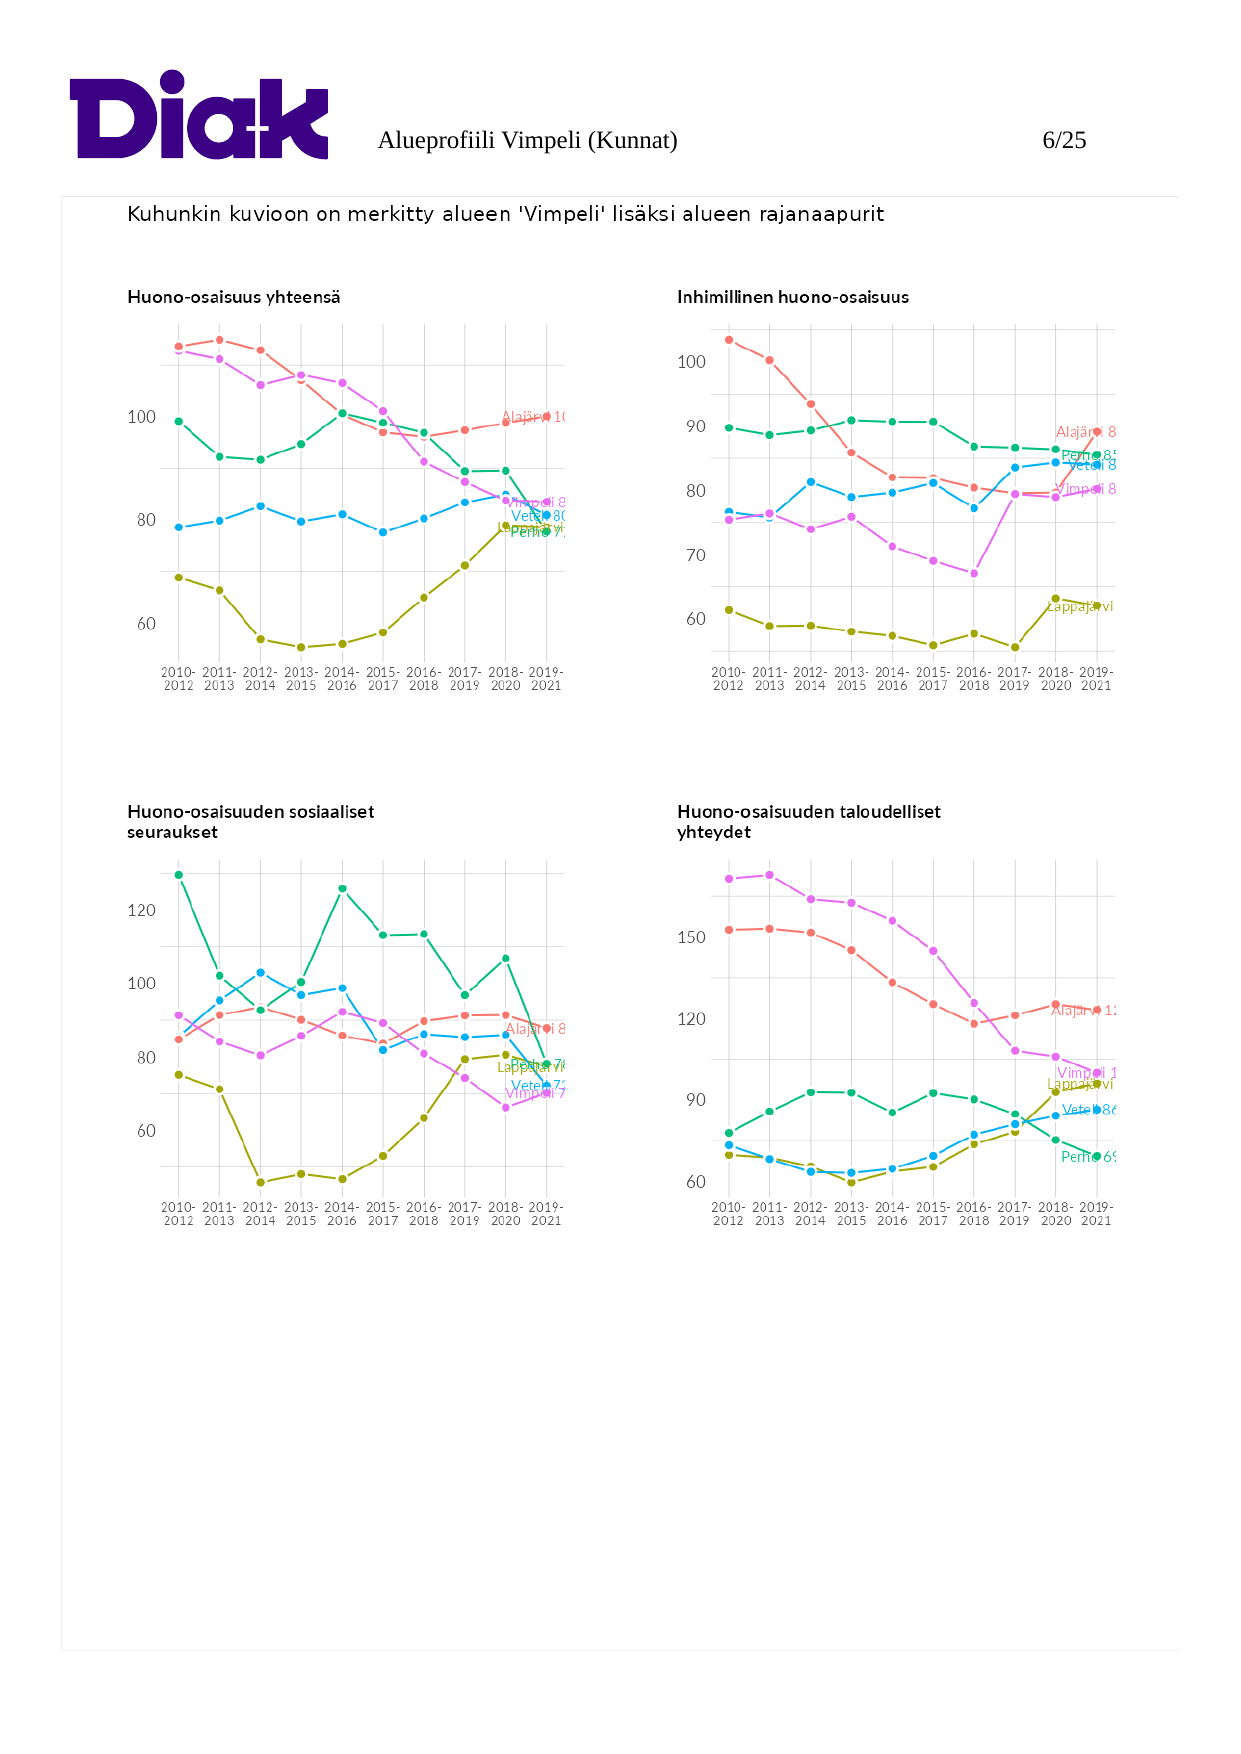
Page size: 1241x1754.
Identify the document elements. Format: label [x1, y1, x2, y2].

picture [61, 196, 1179, 1651]
